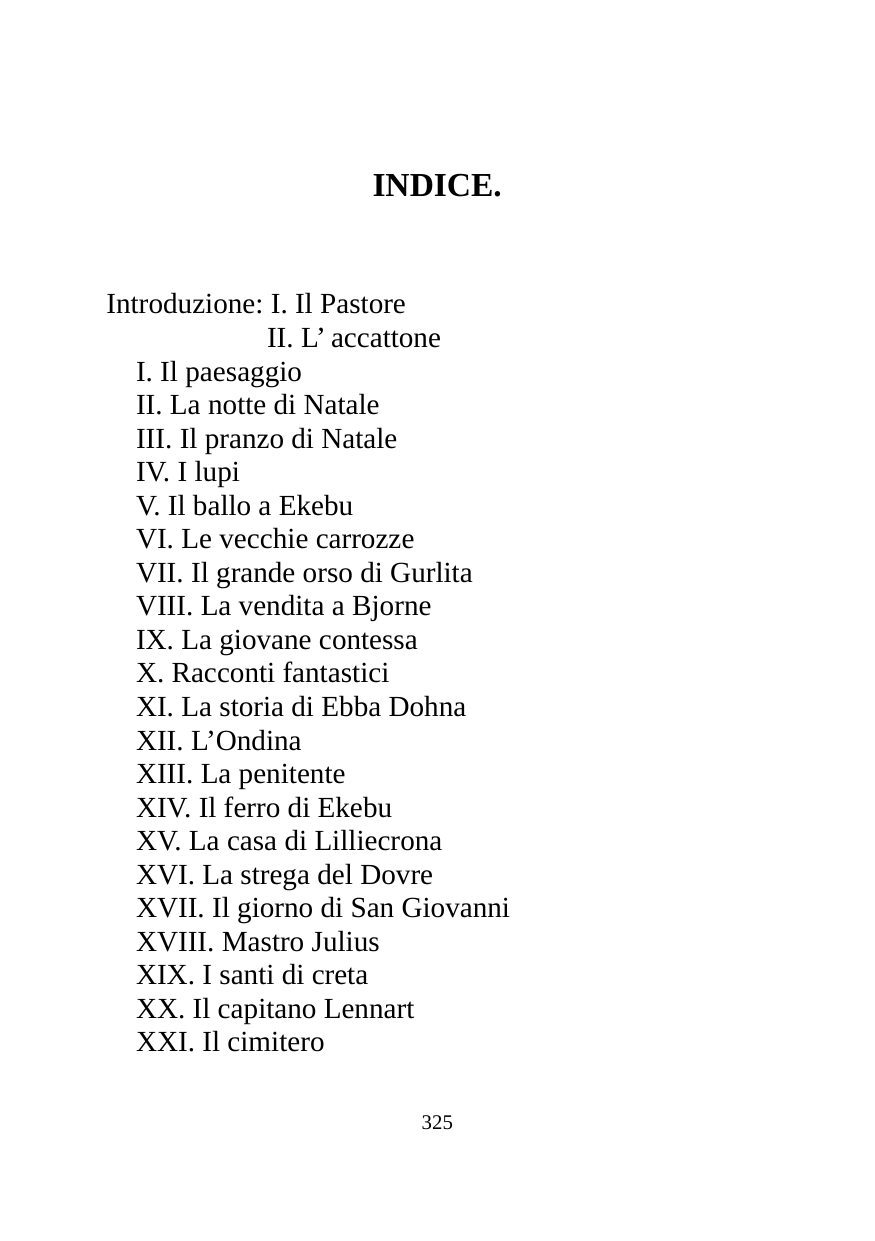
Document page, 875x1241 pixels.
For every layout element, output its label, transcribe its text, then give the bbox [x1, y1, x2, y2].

text II. La notte di Natale [106, 387, 768, 421]
text XVIII. Mastro Julius [106, 924, 768, 957]
text VI. Le vecchie carrozze [106, 521, 768, 555]
text XIII. La penitente [106, 756, 768, 790]
text XIV. Il ferro di Ekebu [106, 790, 768, 823]
text X. Racconti fantastici [106, 656, 768, 689]
text XV. La casa di Lilliecrona [106, 823, 768, 857]
text IX. La giovane contessa [106, 622, 768, 656]
text VII. Il grande orso di Gurlita [106, 555, 768, 588]
text IV. I lupi [106, 454, 768, 488]
text III. Il pranzo di Natale [106, 421, 768, 454]
subtitle INDICE. [106, 165, 768, 204]
text II. L’ accattone [237, 320, 768, 354]
text XVI. La strega del Dovre [106, 857, 768, 890]
text I. Il paesaggio [106, 354, 768, 387]
text XIX. I santi di creta [106, 957, 768, 991]
text V. Il ballo a Ekebu [106, 488, 768, 521]
text Introduzione: I. Il Pastore [106, 287, 768, 320]
text VIII. La vendita a Bjorne [106, 588, 768, 622]
text XI. La storia di Ebba Dohna [106, 689, 768, 723]
text XX. Il capitano Lennart [106, 991, 768, 1024]
text XXI. Il cimitero [106, 1024, 768, 1058]
text XVII. Il giorno di San Giovanni [106, 890, 768, 924]
text XII. L’Ondina [106, 723, 768, 756]
